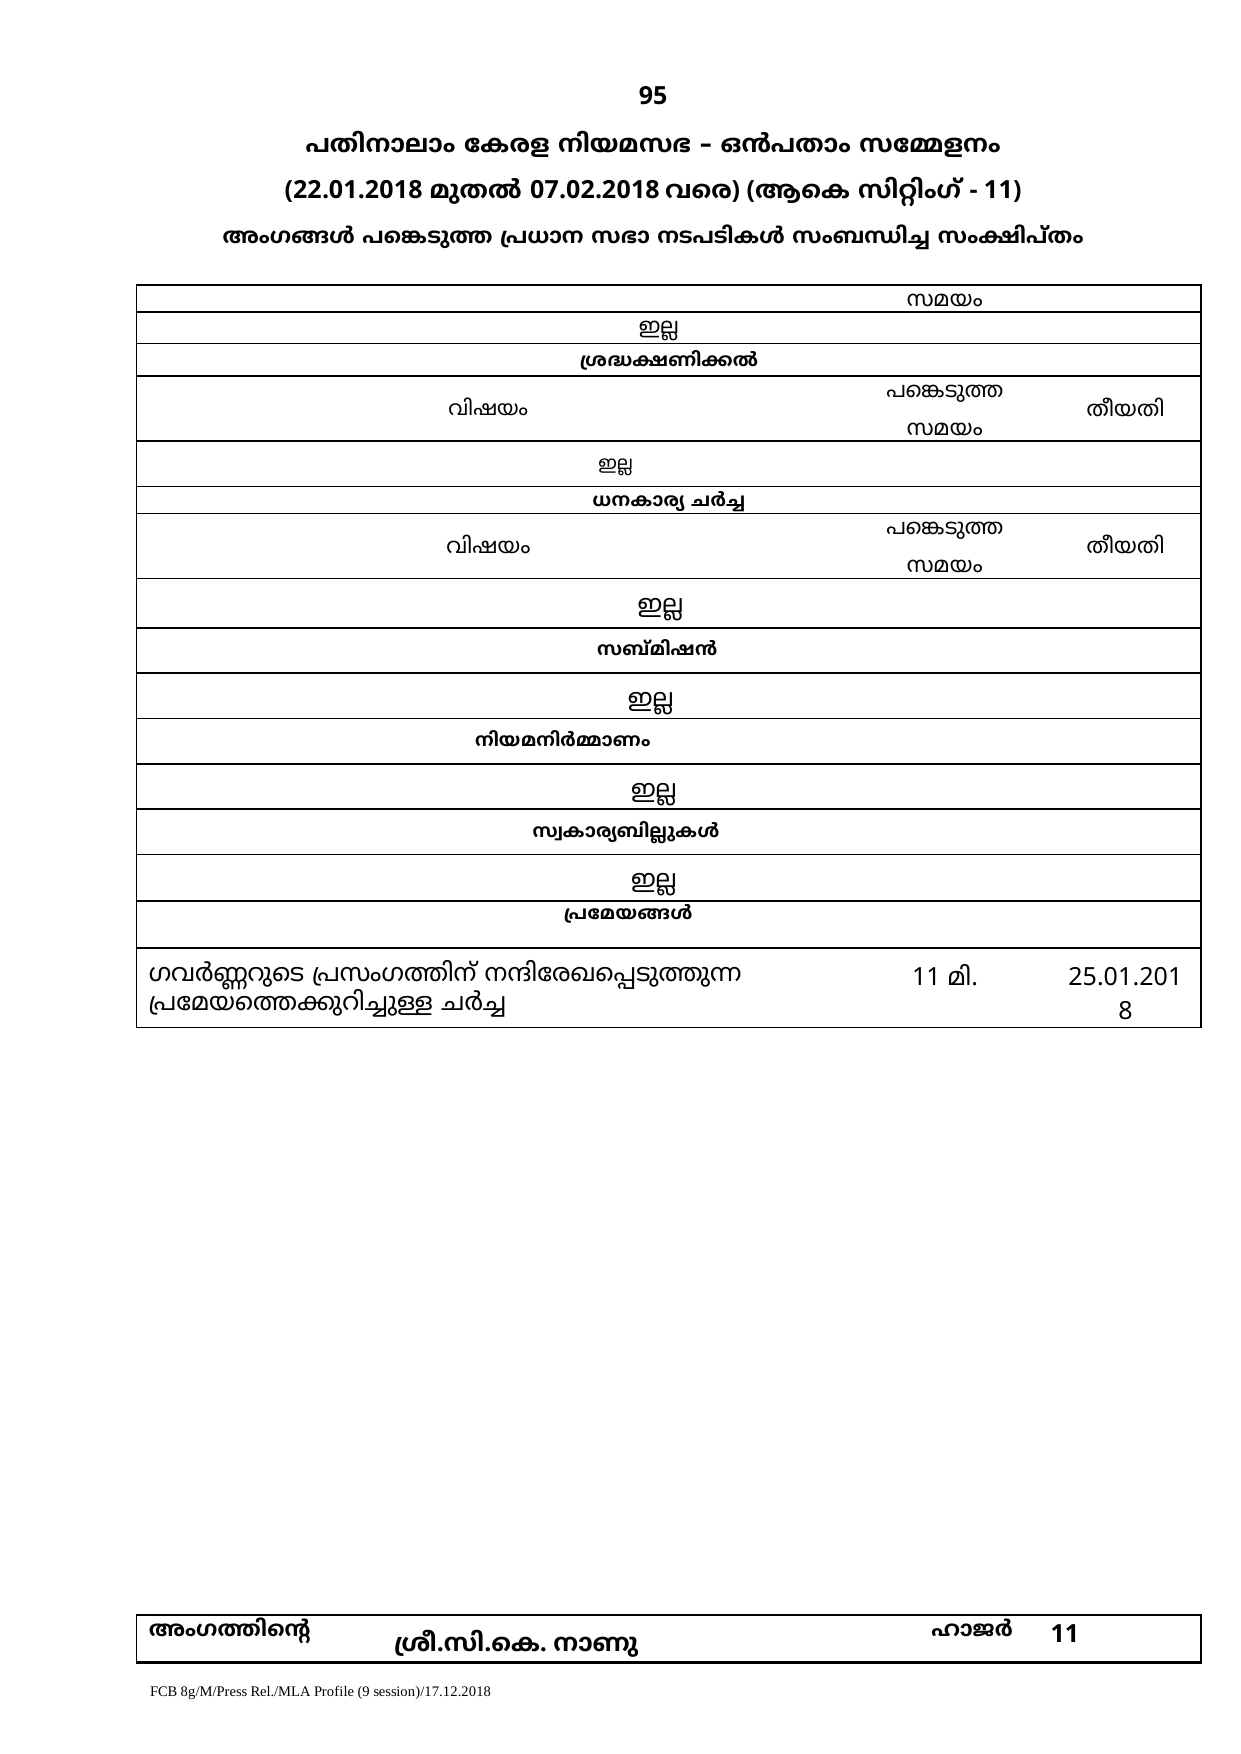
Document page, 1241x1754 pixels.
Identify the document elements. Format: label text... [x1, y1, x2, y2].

table_cell [840, 674, 1049, 718]
table_cell സ്വകാര്യബില്ലുകള്‍ [137, 810, 840, 853]
table_cell [840, 810, 1049, 853]
table_cell [1050, 442, 1200, 486]
table_cell [137, 286, 840, 311]
table_cell ഇല്ല [137, 765, 840, 808]
table_cell [840, 719, 1049, 763]
table_cell [1050, 286, 1200, 311]
table_cell പങ്കെടുത്ത സമയം [840, 377, 1049, 440]
table_cell ഇല്ല [137, 442, 840, 486]
table_cell സമയം [840, 286, 1049, 311]
table_cell [840, 313, 1049, 342]
table_cell ഇല്ല [137, 855, 840, 900]
table_cell [1050, 810, 1200, 853]
table_cell ഇല്ല [137, 579, 840, 627]
table_cell ധനകാര്യ ചര്‍ച്ച [137, 487, 1200, 512]
table_cell [1050, 719, 1200, 763]
table_cell [1050, 902, 1200, 947]
table_cell [840, 629, 1049, 672]
table_cell [1050, 765, 1200, 808]
table_cell [1050, 674, 1200, 718]
table_header ശ്രീ.സി.കെ. നാണു [382, 1616, 919, 1661]
table_cell തീയതി [1050, 514, 1200, 578]
table_cell [840, 765, 1049, 808]
table_cell ഇല്ല [137, 313, 840, 342]
table_cell 25.01.2018 [1050, 949, 1200, 1027]
table_cell [1050, 579, 1200, 627]
table_header അംഗത്തിന്റെ [137, 1616, 382, 1661]
table_cell ഇല്ല [137, 674, 840, 718]
table_cell [1050, 313, 1200, 342]
table_cell 11 മി. [840, 949, 1049, 1027]
table_cell പ്രമേയങ്ങള്‍ [137, 902, 840, 947]
table_cell വിഷയം [137, 514, 840, 578]
table_cell സബ്മിഷൻ [137, 629, 840, 672]
table_cell നിയമനിര്‍മ്മാണം [137, 719, 840, 763]
table_cell [840, 855, 1049, 900]
table_header 11 [1038, 1616, 1200, 1661]
table_cell [840, 579, 1049, 627]
table_cell വിഷയം [137, 377, 840, 440]
table_cell [840, 902, 1049, 947]
table_cell ഗവര്‍ണ്ണറുടെ പ്രസംഗത്തിന് നന്ദിരേഖപ്പെടുത്തുന്ന പ്രമേയത്തെക്കുറിച്ചുള്ള ചര്‍ച്ച [137, 949, 840, 1027]
table_cell [1050, 629, 1200, 672]
table_cell പങ്കെടുത്ത സമയം [840, 514, 1049, 578]
table_cell [840, 442, 1049, 486]
table_header ഹാജര്‍ [919, 1616, 1038, 1661]
table_cell ശ്രദ്ധക്ഷണിക്കൽ [137, 344, 1200, 375]
table_cell [1050, 855, 1200, 900]
table_cell തീയതി [1050, 377, 1200, 440]
